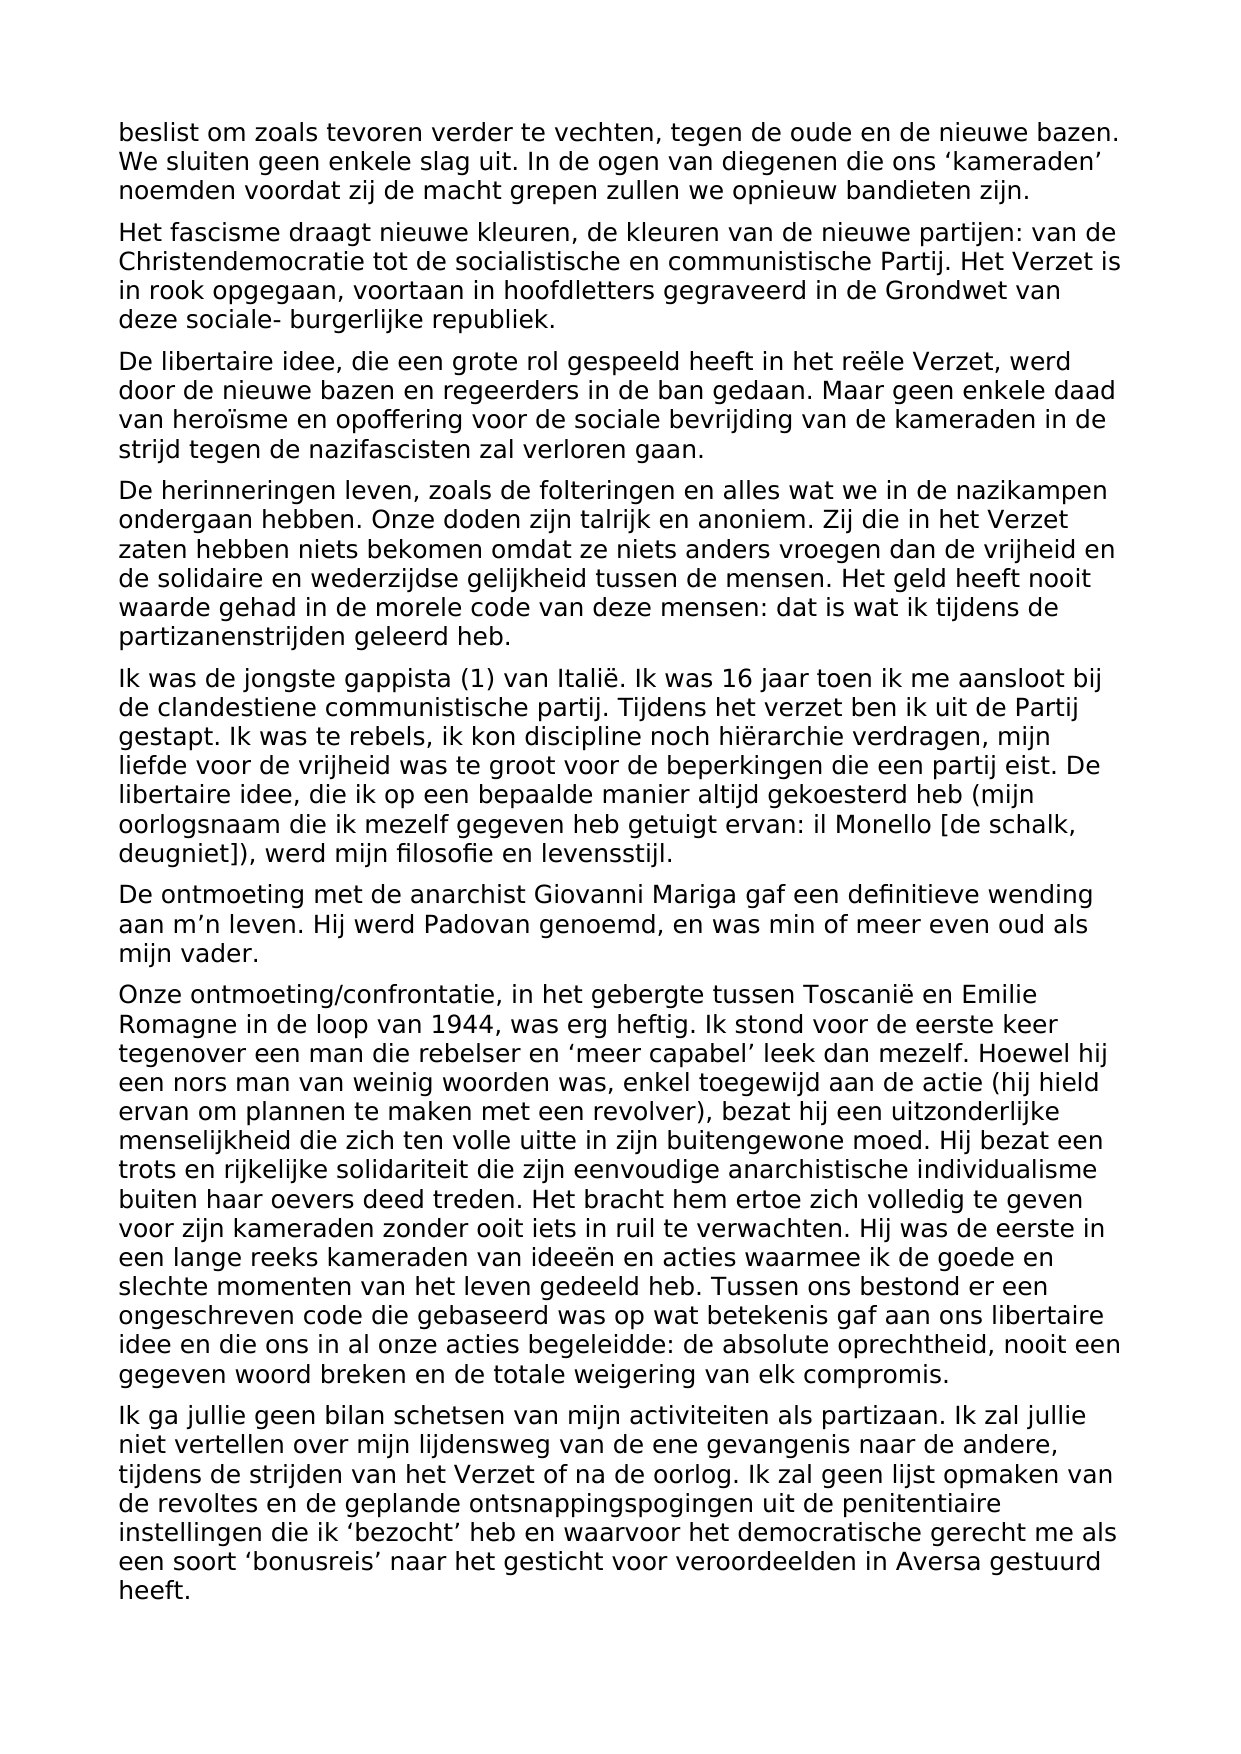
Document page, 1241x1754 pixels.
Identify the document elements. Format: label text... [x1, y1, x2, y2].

text Onze ontmoeting/confrontatie, in het gebergte tussen Toscanië en Emilie Romagne in de loop van 1944, was erg heftig. Ik stond voor de eerste keer tegenover een man die rebelser en ‘meer capabel’ leek dan mezelf. Hoewel hij een nors man van weinig woorden was, enkel toegewijd aan de actie (hij hield ervan om plannen te maken met een revolver), bezat hij een uitzonderlijke menselijkheid die zich ten volle uitte in zijn buitengewone moed. Hij bezat een trots en rijkelijke solidariteit die zijn eenvoudige anarchistische individualisme buiten haar oevers deed treden. Het bracht hem ertoe zich volledig te geven voor zijn kameraden zonder ooit iets in ruil te verwachten. Hij was de eerste in een lange reeks kameraden van ideeën en acties waarmee ik de goede en slechte momenten van het leven gedeeld heb. Tussen ons bestond er een ongeschreven code die gebaseerd was op wat betekenis gaf aan ons libertaire idee en die ons in al onze acties begeleidde: de absolute oprechtheid, nooit een gegeven woord breken en de totale weigering van elk compromis. [118, 981, 1122, 1389]
text De ontmoeting met de anarchist Giovanni Mariga gaf een deﬁnitieve wending aan m’n leven. Hij werd Padovan genoemd, en was min of meer even oud als mijn vader. [118, 881, 1122, 968]
text De herinneringen leven, zoals de folteringen en alles wat we in de nazikampen ondergaan hebben. Onze doden zijn talrijk en anoniem. Zij die in het Verzet zaten hebben niets bekomen omdat ze niets anders vroegen dan de vrijheid en de solidaire en wederzijdse gelijkheid tussen de mensen. Het geld heeft nooit waarde gehad in de morele code van deze mensen: dat is wat ik tijdens de partizanenstrijden geleerd heb. [118, 476, 1122, 651]
text Ik was de jongste gappista (1) van Italië. Ik was 16 jaar toen ik me aansloot bij de clandestiene communistische partij. Tijdens het verzet ben ik uit de Partij gestapt. Ik was te rebels, ik kon discipline noch hiërarchie verdragen, mijn liefde voor de vrijheid was te groot voor de beperkingen die een partij eist. De libertaire idee, die ik op een bepaalde manier altijd gekoesterd heb (mijn oorlogsnaam die ik mezelf gegeven heb getuigt ervan: il Monello [de schalk, deugniet]), werd mijn ﬁlosoﬁe en levensstijl. [118, 664, 1122, 868]
text De libertaire idee, die een grote rol gespeeld heeft in het reële Verzet, werd door de nieuwe bazen en regeerders in de ban gedaan. Maar geen enkele daad van heroïsme en opoﬀering voor de sociale bevrijding van de kameraden in de strijd tegen de nazifascisten zal verloren gaan. [118, 347, 1122, 464]
text Het fascisme draagt nieuwe kleuren, de kleuren van de nieuwe partijen: van de Christendemocratie tot de socialistische en communistische Partij. Het Verzet is in rook opgegaan, voortaan in hoofdletters gegraveerd in de Grondwet van deze sociale- burgerlijke republiek. [118, 218, 1122, 335]
text Ik ga jullie geen bilan schetsen van mijn activiteiten als partizaan. Ik zal jullie niet vertellen over mijn lijdensweg van de ene gevangenis naar de andere, tijdens de strijden van het Verzet of na de oorlog. Ik zal geen lijst opmaken van de revoltes en de geplande ontsnappingspogingen uit de penitentiaire instellingen die ik ‘bezocht’ heb en waarvoor het democratische gerecht me als een soort ‘bonusreis’ naar het gesticht voor veroordeelden in Aversa gestuurd heeft. [118, 1401, 1122, 1606]
text beslist om zoals tevoren verder te vechten, tegen de oude en de nieuwe bazen. We sluiten geen enkele slag uit. In de ogen van diegenen die ons ‘kameraden’ noemden voordat zij de macht grepen zullen we opnieuw bandieten zijn. [118, 118, 1122, 206]
